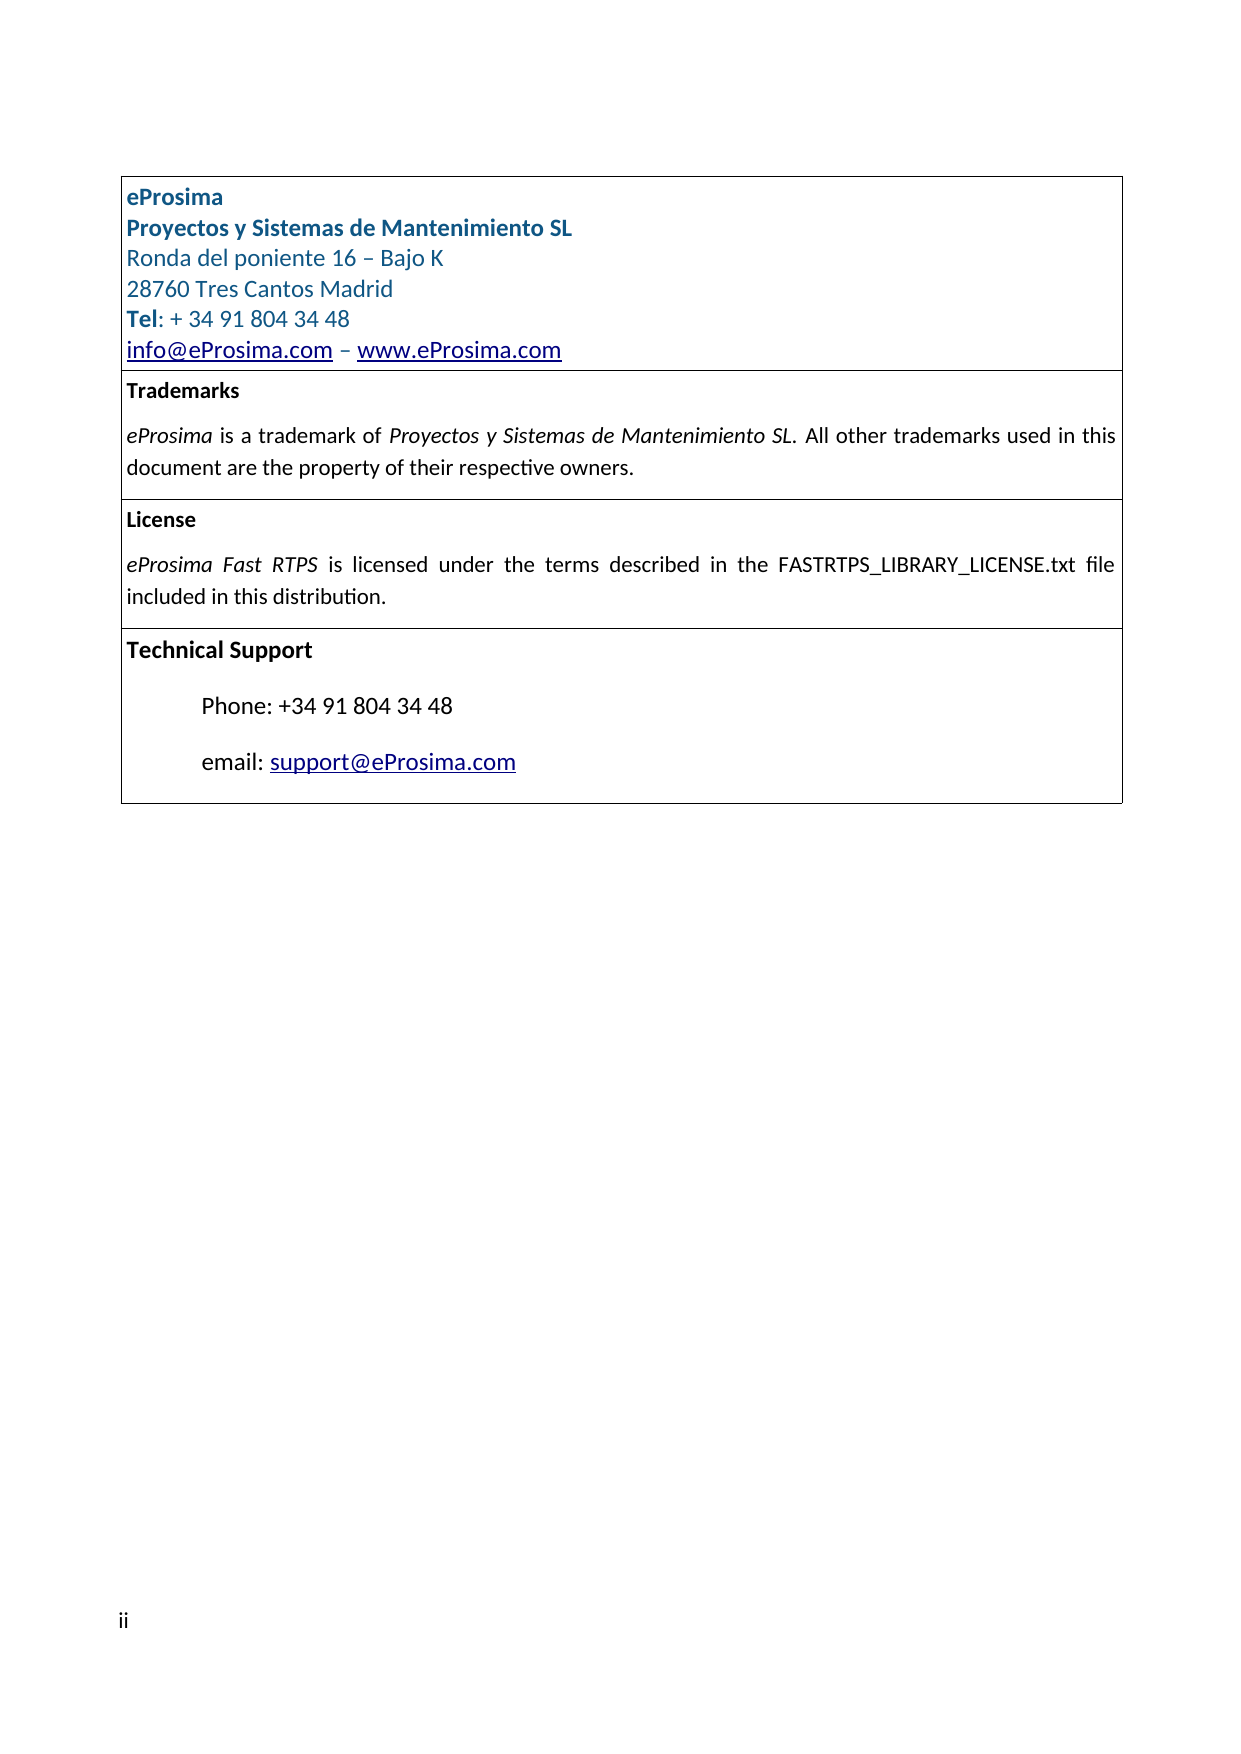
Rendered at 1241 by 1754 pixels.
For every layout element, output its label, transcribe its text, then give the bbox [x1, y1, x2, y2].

table_header eProsima Proyectos y Sistemas de Mantenimiento SL Ronda del poniente 16 – Bajo K 28760 Tres Cantos Madrid Tel: + 34 91 804 34 48 info@eProsima.com – www.eProsima.com [122, 177, 1122, 370]
table_cell Trademarks eProsima is a trademark of Proyectos y Sistemas de Mantenimiento SL. All other trademarks used in this document are the property of their respective owners. [122, 371, 1122, 499]
table_cell Technical Support Phone: +34 91 804 34 48 email: support@eProsima.com [122, 629, 1122, 803]
table_cell License eProsima Fast RTPS is licensed under the terms described in the FASTRTPS_LIBRARY_LICENSE.txt file included in this distribution. [122, 500, 1122, 628]
